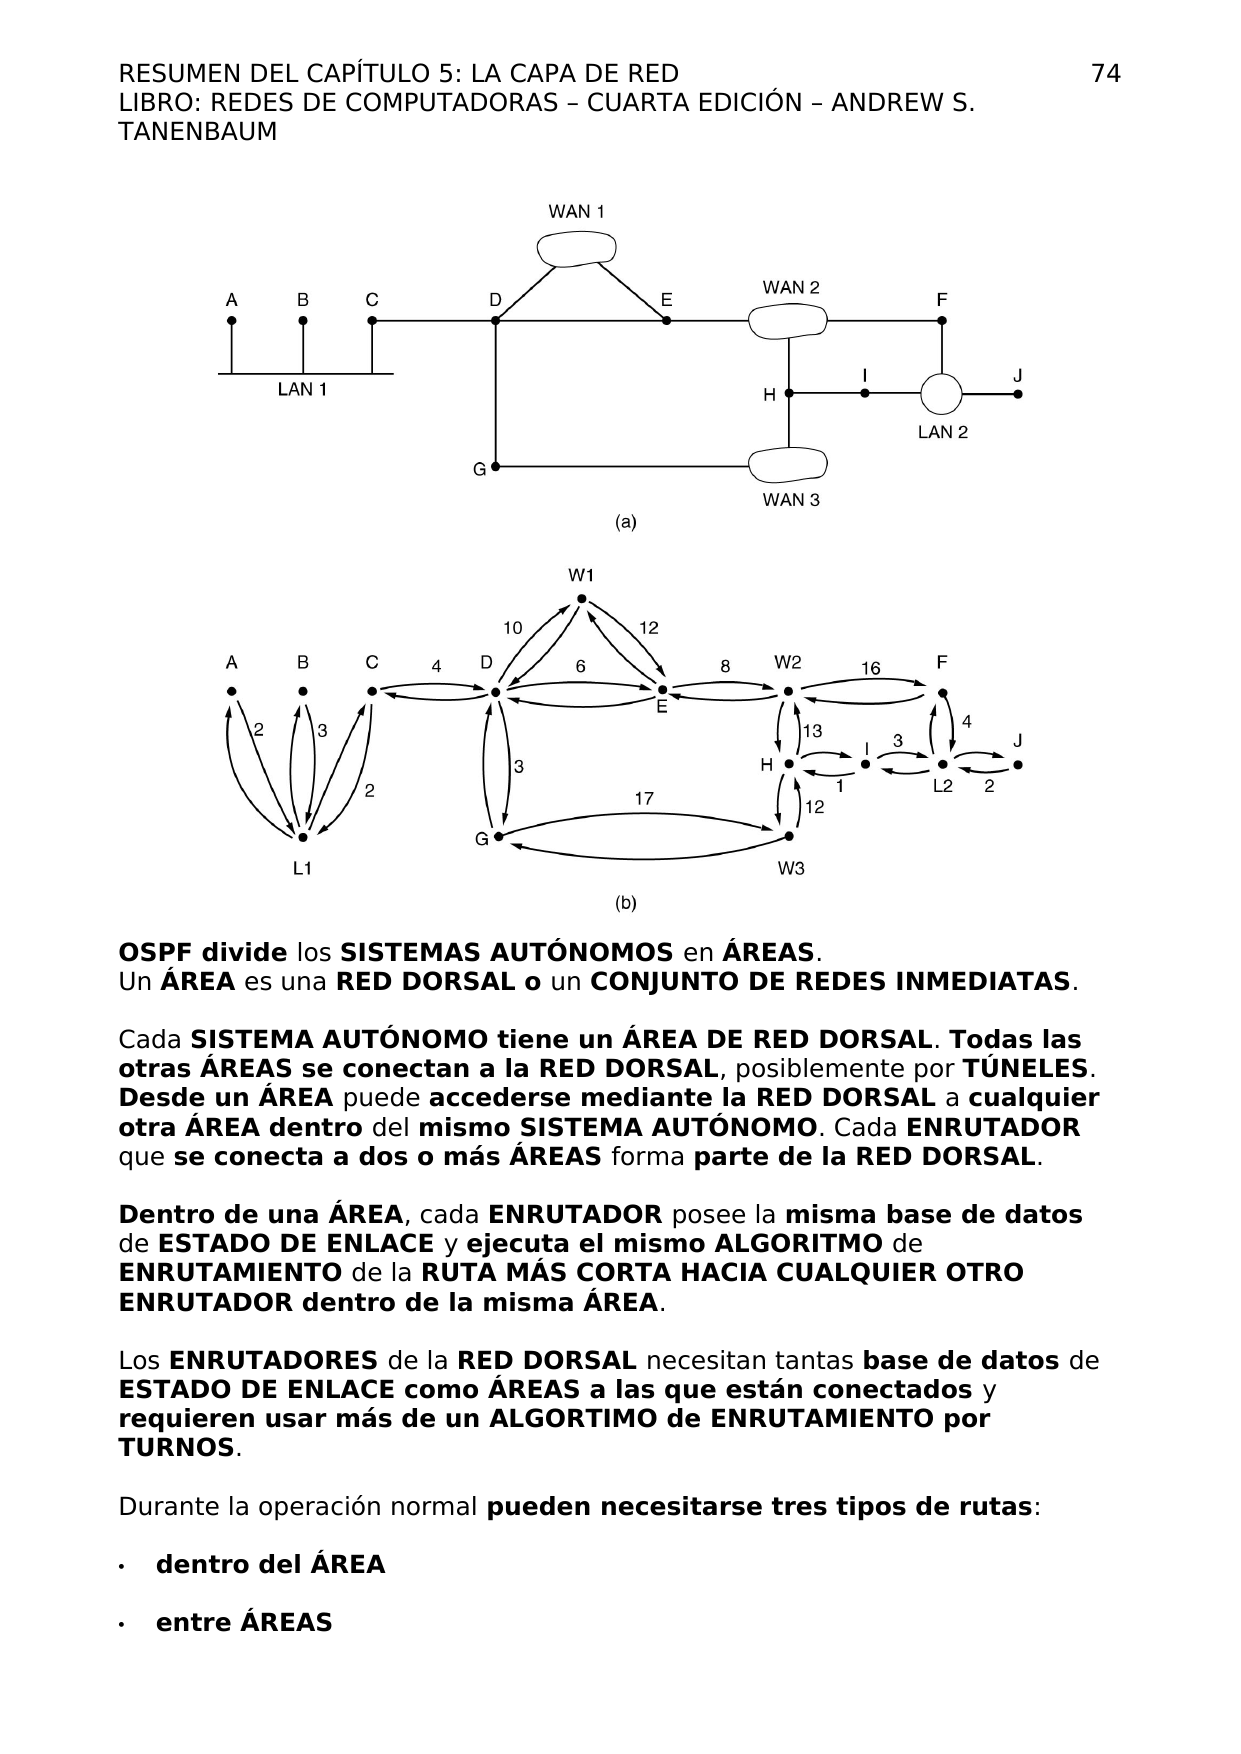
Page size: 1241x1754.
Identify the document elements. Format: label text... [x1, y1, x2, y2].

list entre ÁREAS [118, 1609, 1122, 1638]
picture [191, 176, 1049, 938]
text OSPF divide los SISTEMAS AUTÓNOMOS en ÁREAS. [118, 938, 1122, 967]
text Los ENRUTADORES de la RED DORSAL necesitan tantas base de datos de ESTADO DE ENLACE como ÁREAS a las que están conectados y requieren usar más de un ALGORTIMO de ENRUTAMIENTO por TURNOS. [118, 1346, 1122, 1463]
text Un ÁREA es una RED DORSAL o un CONJUNTO DE REDES INMEDIATAS. [118, 967, 1122, 996]
text Durante la operación normal pueden necesitarse tres tipos de rutas: [118, 1492, 1122, 1521]
text Dentro de una ÁREA, cada ENRUTADOR posee la misma base de datos de ESTADO DE ENLACE y ejecuta el mismo ALGORITMO de ENRUTAMIENTO de la RUTA MÁS CORTA HACIA CUALQUIER OTRO ENRUTADOR dentro de la misma ÁREA. [118, 1200, 1122, 1317]
text Cada SISTEMA AUTÓNOMO tiene un ÁREA DE RED DORSAL. Todas las otras ÁREAS se conectan a la RED DORSAL, posiblemente por TÚNELES. Desde un ÁREA puede accederse mediante la RED DORSAL a cualquier otra ÁREA dentro del mismo SISTEMA AUTÓNOMO. Cada ENRUTADOR que se conecta a dos o más ÁREAS forma parte de la RED DORSAL. [118, 1025, 1122, 1171]
list dentro del ÁREA [118, 1550, 1122, 1579]
